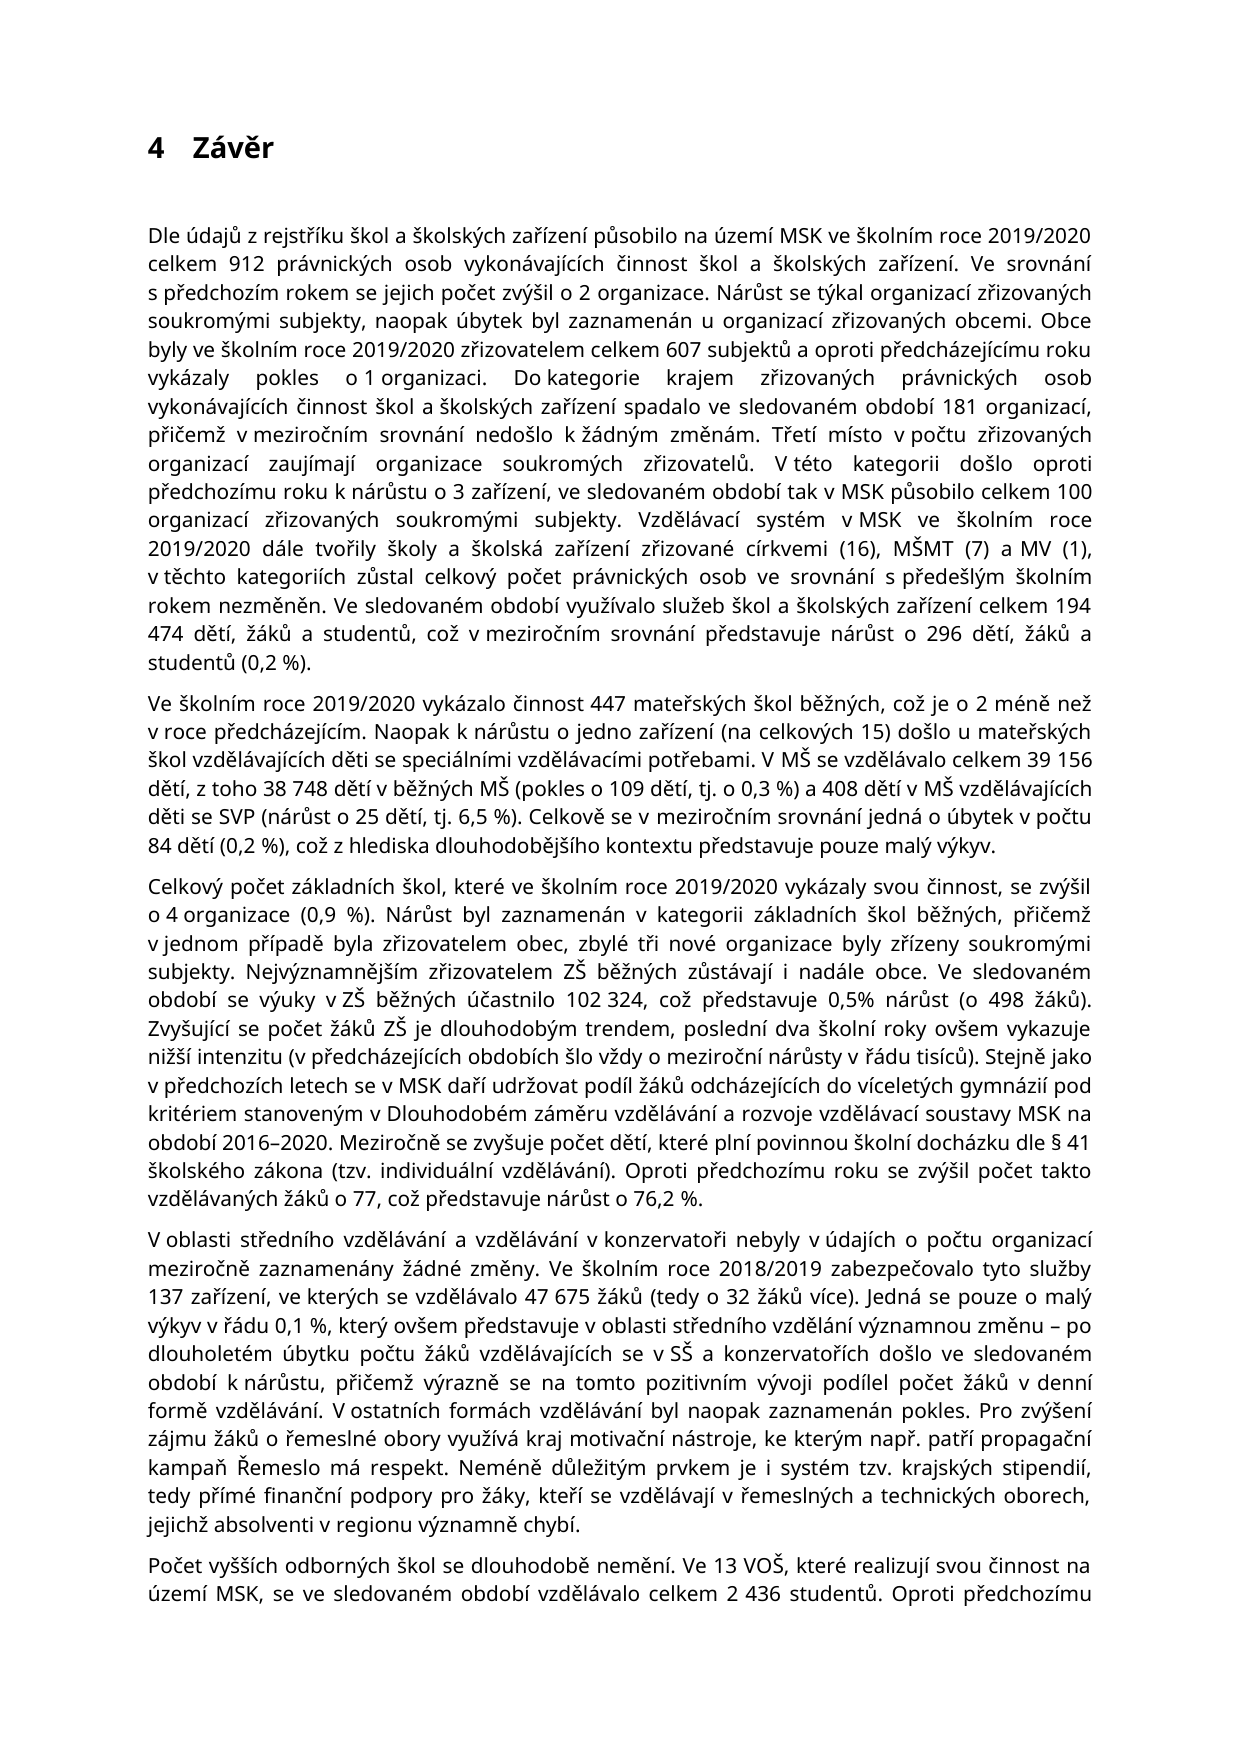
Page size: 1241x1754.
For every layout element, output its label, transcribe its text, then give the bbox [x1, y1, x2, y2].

text Počet vyšších odborných škol se dlouhodobě nemění. Ve 13 VOŠ, které realizují svou činnost na území MSK, se ve sledovaném období vzdělávalo celkem 2 436 studentů. Oproti předchozímu [148, 1551, 1092, 1608]
text Celkový počet základních škol, které ve školním roce 2019/2020 vykázaly svou činnost, se zvýšil o 4 organizace (0,9 %). Nárůst byl zaznamenán v kategorii základních škol běžných, přičemž v jednom případě byla zřizovatelem obec, zbylé tři nové organizace byly zřízeny soukromými subjekty. Nejvýznamnějším zřizovatelem ZŠ běžných zůstávají i nadále obce. Ve sledovaném období se výuky v ZŠ běžných účastnilo 102 324, což představuje 0,5% nárůst (o 498 žáků). Zvyšující se počet žáků ZŠ je dlouhodobým trendem, poslední dva školní roky ovšem vykazuje nižší intenzitu (v předcházejících obdobích šlo vždy o meziroční nárůsty v řádu tisíců). Stejně jako v předchozích letech se v MSK daří udržovat podíl žáků odcházejících do víceletých gymnázií pod kritériem stanoveným v Dlouhodobém záměru vzdělávání a rozvoje vzdělávací soustavy MSK na období 2016–2020. Meziročně se zvyšuje počet dětí, které plní povinnou školní docházku dle § 41 školského zákona (tzv. individuální vzdělávání). Oproti předchozímu roku se zvýšil počet takto vzdělávaných žáků o 77, což představuje nárůst o 76,2 %. [148, 872, 1092, 1213]
subtitle Závěr [148, 127, 1092, 167]
text Dle údajů z rejstříku škol a školských zařízení působilo na území MSK ve školním roce 2019/2020 celkem 912 právnických osob vykonávajících činnost škol a školských zařízení. Ve srovnání s předchozím rokem se jejich počet zvýšil o 2 organizace. Nárůst se týkal organizací zřizovaných soukromými subjekty, naopak úbytek byl zaznamenán u organizací zřizovaných obcemi. Obce byly ve školním roce 2019/2020 zřizovatelem celkem 607 subjektů a oproti předcházejícímu roku vykázaly pokles o 1 organizaci. Do kategorie krajem zřizovaných právnických osob vykonávajících činnost škol a školských zařízení spadalo ve sledovaném období 181 organizací, přičemž v meziročním srovnání nedošlo k žádným změnám. Třetí místo v počtu zřizovaných organizací zaujímají organizace soukromých zřizovatelů. V této kategorii došlo oproti předchozímu roku k nárůstu o 3 zařízení, ve sledovaném období tak v MSK působilo celkem 100 organizací zřizovaných soukromými subjekty. Vzdělávací systém v MSK ve školním roce 2019/2020 dále tvořily školy a školská zařízení zřizované církvemi (16), MŠMT (7) a MV (1), v těchto kategoriích zůstal celkový počet právnických osob ve srovnání s předešlým školním rokem nezměněn. Ve sledovaném období využívalo služeb škol a školských zařízení celkem 194 474 dětí, žáků a studentů, což v meziročním srovnání představuje nárůst o 296 dětí, žáků a studentů (0,2 %). [148, 221, 1092, 676]
text Ve školním roce 2019/2020 vykázalo činnost 447 mateřských škol běžných, což je o 2 méně než v roce předcházejícím. Naopak k nárůstu o jedno zařízení (na celkových 15) došlo u mateřských škol vzdělávajících děti se speciálními vzdělávacími potřebami. V MŠ se vzdělávalo celkem 39 156 dětí, z toho 38 748 dětí v běžných MŠ (pokles o 109 dětí, tj. o 0,3 %) a 408 dětí v MŠ vzdělávajících děti se SVP (nárůst o 25 dětí, tj. 6,5 %). Celkově se v meziročním srovnání jedná o úbytek v počtu 84 dětí (0,2 %), což z hlediska dlouhodobějšího kontextu představuje pouze malý výkyv. [148, 689, 1092, 859]
text V oblasti středního vzdělávání a vzdělávání v konzervatoři nebyly v údajích o počtu organizací meziročně zaznamenány žádné změny. Ve školním roce 2018/2019 zabezpečovalo tyto služby 137 zařízení, ve kterých se vzdělávalo 47 675 žáků (tedy o 32 žáků více). Jedná se pouze o malý výkyv v řádu 0,1 %, který ovšem představuje v oblasti středního vzdělání významnou změnu – po dlouholetém úbytku počtu žáků vzdělávajících se v SŠ a konzervatořích došlo ve sledovaném období k nárůstu, přičemž výrazně se na tomto pozitivním vývoji podílel počet žáků v denní formě vzdělávání. V ostatních formách vzdělávání byl naopak zaznamenán pokles. Pro zvýšení zájmu žáků o řemeslné obory využívá kraj motivační nástroje, ke kterým např. patří propagační kampaň Řemeslo má respekt. Neméně důležitým prvkem je i systém tzv. krajských stipendií, tedy přímé finanční podpory pro žáky, kteří se vzdělávají v řemeslných a technických oborech, jejichž absolventi v regionu významně chybí. [148, 1226, 1092, 1538]
